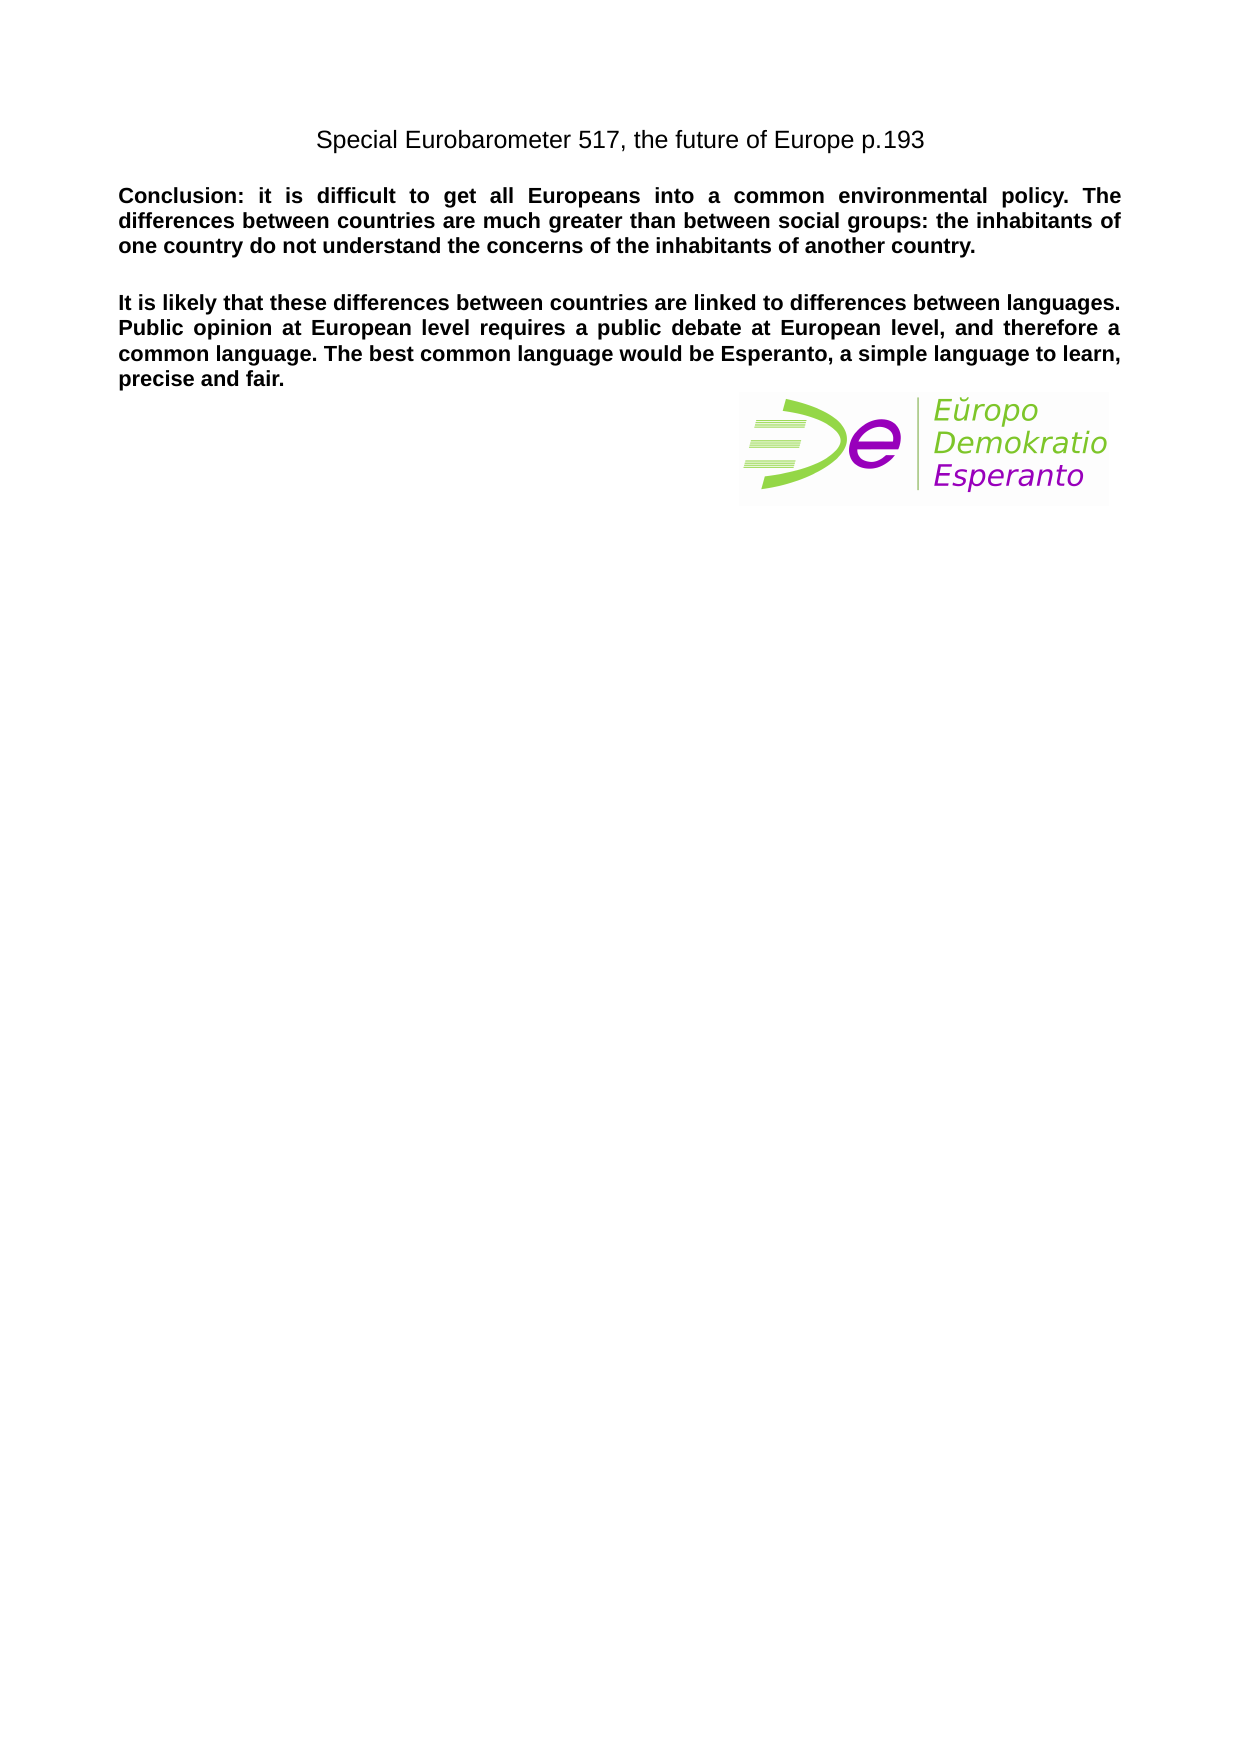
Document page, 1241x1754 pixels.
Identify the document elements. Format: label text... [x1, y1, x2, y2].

text It is likely that these differences between countries are linked to differences between languages. Public opinion at European level requires a public debate at European level, and therefore a common language. The best common language would be Esperanto, a simple language to learn, precise and fair. [118, 290, 1122, 391]
picture [738, 392, 1110, 506]
text Conclusion: it is difficult to get all Europeans into a common environmental policy. The differences between countries are much greater than between social groups: the inhabitants of one country do not understand the concerns of the inhabitants of another country. [118, 183, 1122, 258]
